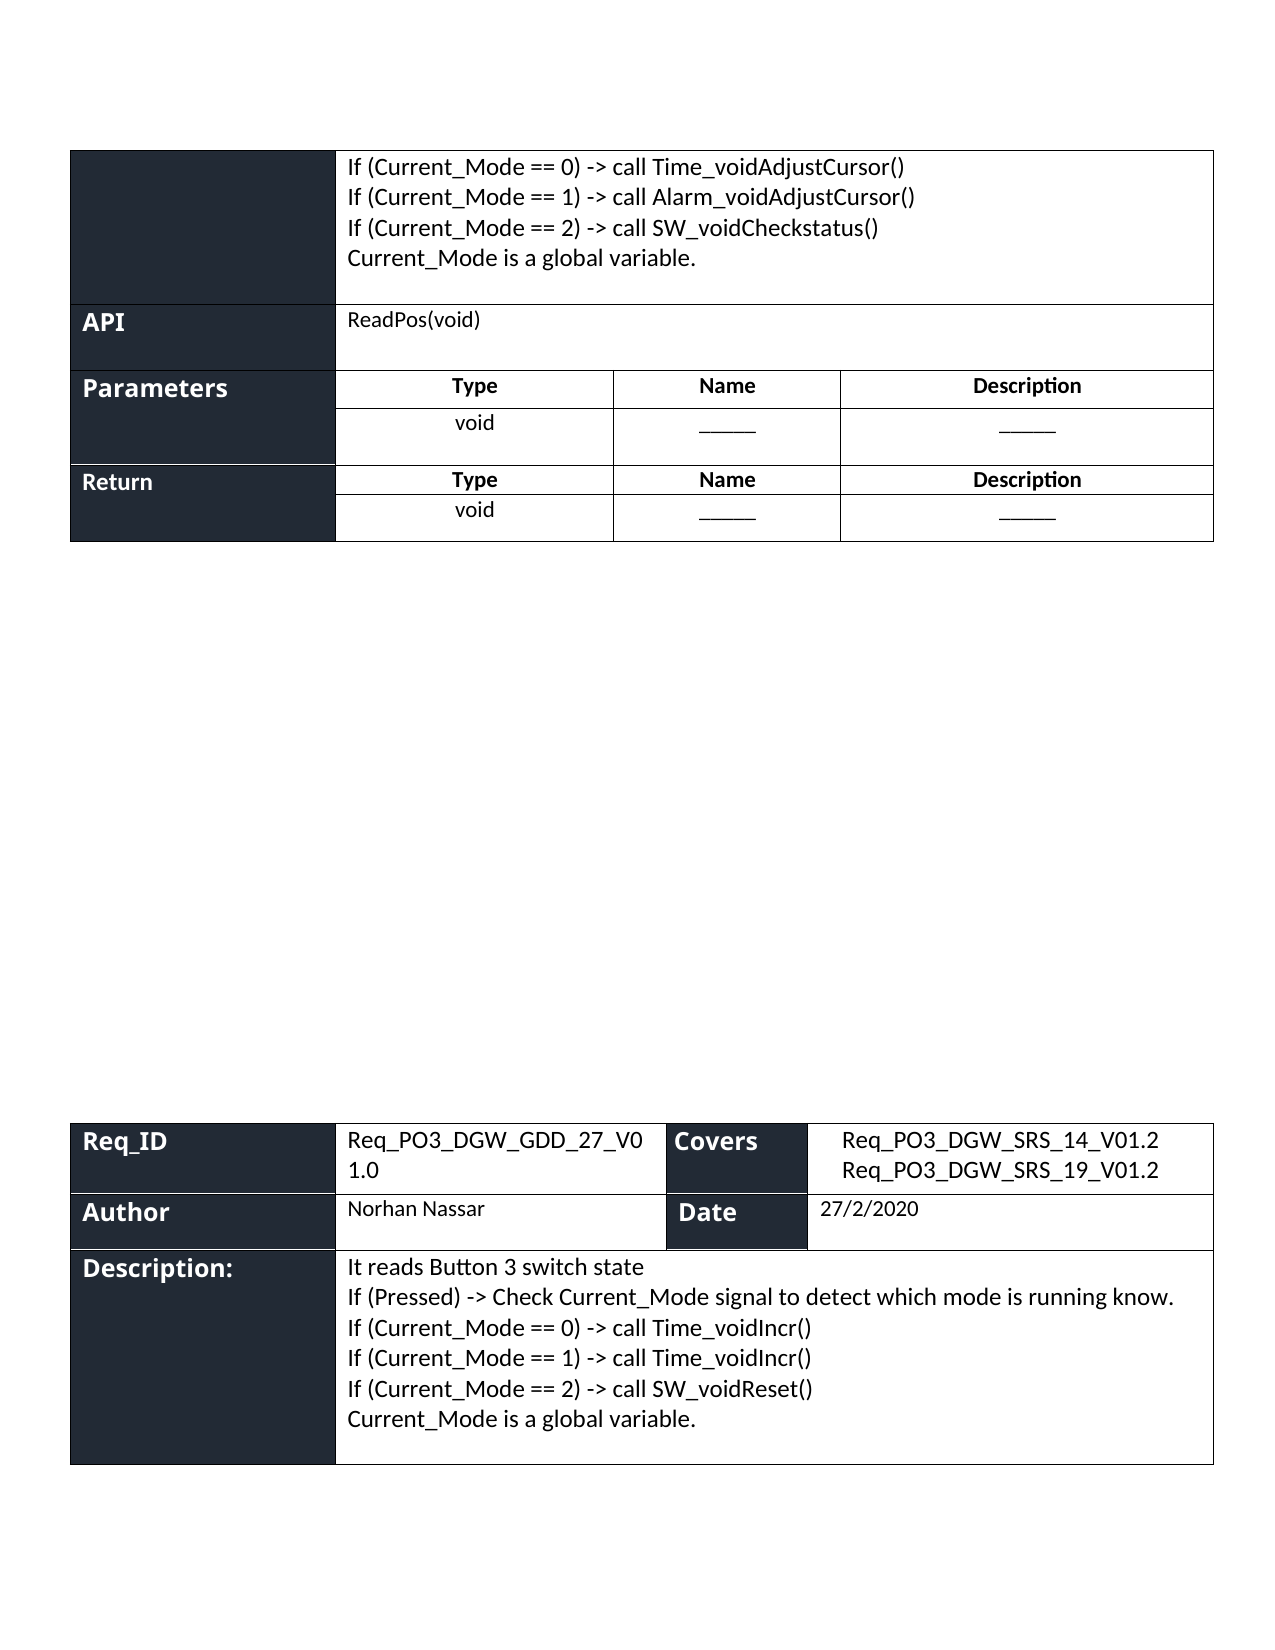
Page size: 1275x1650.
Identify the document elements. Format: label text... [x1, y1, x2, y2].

table_header [808, 1124, 841, 1193]
table_cell Name [614, 371, 840, 407]
table_cell Return [71, 466, 335, 541]
table_header Req_ID [71, 1124, 335, 1193]
table_cell Norhan Nassar [336, 1195, 666, 1249]
table_cell [71, 151, 335, 304]
table_cell ReadPos(void) [336, 305, 1213, 370]
table_cell _____ [841, 409, 1213, 464]
table_cell _____ [614, 409, 840, 464]
table_cell Description [841, 466, 1213, 494]
table_cell Name [614, 466, 840, 494]
table_cell Parameters [71, 371, 335, 464]
table_cell 27/2/2020 [808, 1195, 1213, 1249]
table_cell It reads Button 3 switch state If (Pressed) -> Check Current_Mode signal to detect which mode is running know. If (Current_Mode == 0) -> call Time_voidIncr() If (Current_Mode == 1) -> call Time_voidIncr() If (Current_Mode == 2) -> call SW_voidReset() Current_Mode is a global variable. [336, 1251, 1213, 1464]
table_cell Description [841, 371, 1213, 407]
table_cell _____ [614, 495, 840, 541]
table_cell Type [336, 371, 613, 407]
table_cell If (Current_Mode == 0) -> call Time_voidAdjustCursor() If (Current_Mode == 1) -> call Alarm_voidAdjustCursor() If (Current_Mode == 2) -> call SW_voidCheckstatus() Current_Mode is a global variable. [336, 151, 1213, 304]
table_cell Date [667, 1195, 807, 1249]
table_cell void [336, 409, 613, 464]
table_cell void [336, 495, 613, 541]
table_cell Author [71, 1195, 335, 1249]
table_cell API [71, 305, 335, 370]
table_header Req_PO3_DGW_SRS_14_V01.2 Req_PO3_DGW_SRS_19_V01.2 [841, 1124, 1213, 1193]
table_cell Description: [71, 1251, 335, 1464]
table_header Req_PO3_DGW_GDD_27_V01.0 [336, 1124, 666, 1193]
table_cell Type [336, 466, 613, 494]
table_header Covers [667, 1124, 807, 1193]
table_cell _____ [841, 495, 1213, 541]
